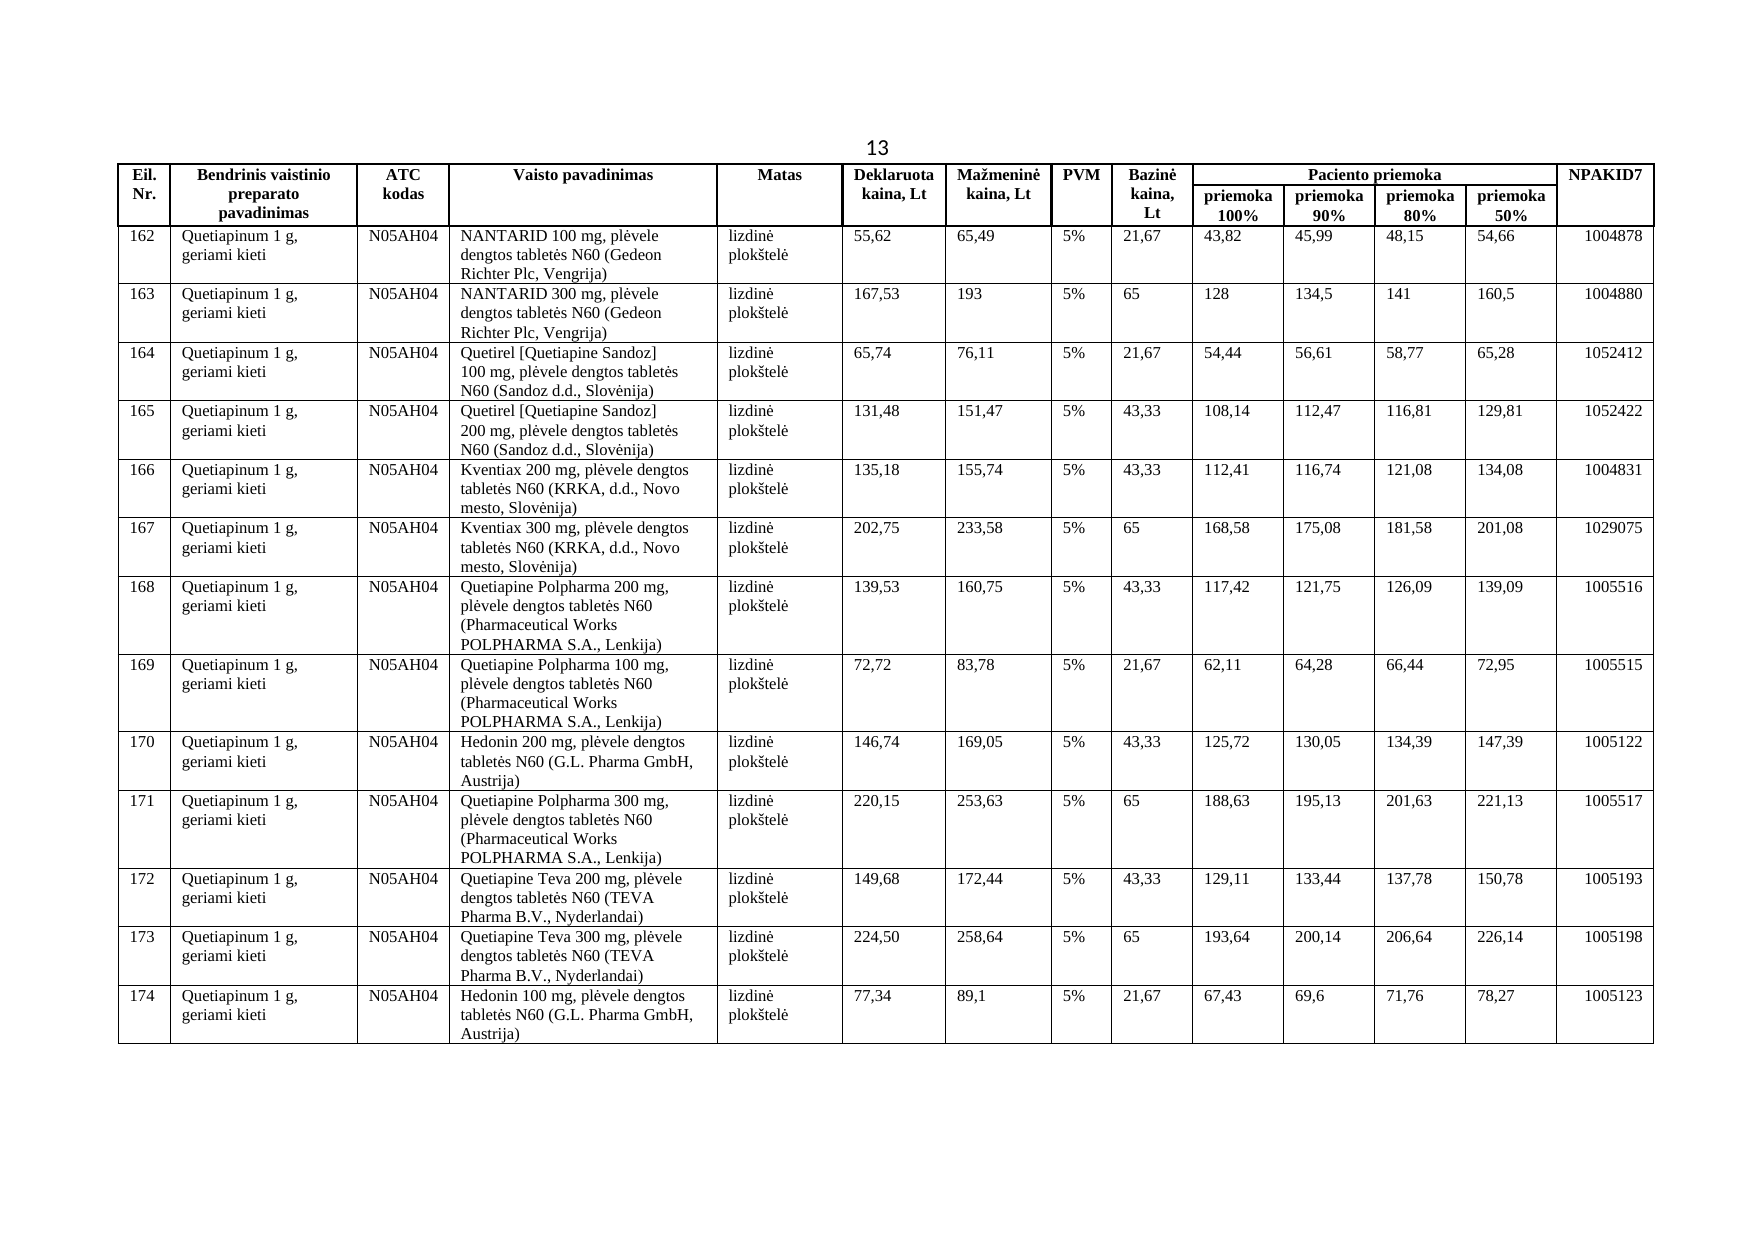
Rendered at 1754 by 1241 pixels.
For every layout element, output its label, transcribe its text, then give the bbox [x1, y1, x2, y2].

table_cell N05AH04 [358, 732, 449, 790]
table_cell 45,99 [1284, 227, 1374, 283]
table_cell NANTARID 100 mg, plėvele dengtos tabletės N60 (Gedeon Richter Plc, Vengrija) [450, 227, 717, 283]
table_cell Quetiapinum 1 g, geriami kieti [171, 791, 357, 867]
table_header Mažmeninė kaina, Lt [947, 165, 1050, 224]
table_cell 66,44 [1375, 655, 1465, 731]
table_cell 72,95 [1466, 655, 1556, 731]
table_cell N05AH04 [358, 284, 449, 342]
table_cell 129,81 [1466, 401, 1556, 459]
table_cell 168,58 [1193, 518, 1283, 576]
table_cell 116,81 [1375, 401, 1465, 459]
table_cell 55,62 [843, 227, 945, 283]
table_cell 171 [119, 791, 170, 867]
table_cell 135,18 [843, 460, 945, 517]
table_cell lizdinė plokštelė [718, 284, 842, 342]
table_cell 163 [119, 284, 170, 342]
table_header Eil. Nr. [119, 165, 169, 224]
table_cell N05AH04 [358, 227, 449, 283]
table_cell 5% [1052, 791, 1111, 867]
table_cell 172,44 [946, 869, 1051, 926]
table_cell N05AH04 [358, 655, 449, 731]
table_cell 133,44 [1284, 869, 1374, 926]
table_cell 1005515 [1557, 655, 1653, 731]
table_cell N05AH04 [358, 986, 449, 1043]
table_cell 173 [119, 927, 170, 984]
table_cell 1004878 [1557, 227, 1653, 283]
table_cell 121,08 [1375, 460, 1465, 517]
table_cell Quetiapinum 1 g, geriami kieti [171, 284, 357, 342]
table_cell 72,72 [843, 655, 945, 731]
table_cell 131,48 [843, 401, 945, 459]
table_cell 43,33 [1112, 577, 1192, 653]
table_cell 258,64 [946, 927, 1051, 984]
table_cell Quetiapinum 1 g, geriami kieti [171, 869, 357, 926]
table_cell 5% [1052, 927, 1111, 984]
table_cell Hedonin 100 mg, plėvele dengtos tabletės N60 (G.L. Pharma GmbH, Austrija) [450, 986, 717, 1043]
table_cell 151,47 [946, 401, 1051, 459]
table_cell 54,66 [1466, 227, 1556, 283]
table_cell 134,39 [1375, 732, 1465, 790]
table_cell 160,5 [1466, 284, 1556, 342]
table_cell 78,27 [1466, 986, 1556, 1043]
table_cell Quetirel [Quetiapine Sandoz] 100 mg, plėvele dengtos tabletės N60 (Sandoz d.d., Slovėnija) [450, 343, 717, 400]
table_cell 220,15 [843, 791, 945, 867]
table_cell 54,44 [1193, 343, 1283, 400]
table_cell 147,39 [1466, 732, 1556, 790]
table_header Deklaruota kaina, Lt [844, 165, 945, 224]
table_cell 167,53 [843, 284, 945, 342]
table_cell Hedonin 200 mg, plėvele dengtos tabletės N60 (G.L. Pharma GmbH, Austrija) [450, 732, 717, 790]
table_cell Quetiapinum 1 g, geriami kieti [171, 460, 357, 517]
table_cell 117,42 [1193, 577, 1283, 653]
table_cell 130,05 [1284, 732, 1374, 790]
table_cell N05AH04 [358, 401, 449, 459]
table_cell 5% [1052, 577, 1111, 653]
table_cell 5% [1052, 518, 1111, 576]
table_cell lizdinė plokštelė [718, 986, 842, 1043]
table_cell 1004880 [1557, 284, 1653, 342]
table_cell 108,14 [1193, 401, 1283, 459]
table_cell 141 [1375, 284, 1465, 342]
table_cell priemoka 80% [1376, 186, 1465, 224]
table_cell 1005122 [1557, 732, 1653, 790]
table_cell 121,75 [1284, 577, 1374, 653]
table_cell Kventiax 200 mg, plėvele dengtos tabletės N60 (KRKA, d.d., Novo mesto, Slovėnija) [450, 460, 717, 517]
table_cell NANTARID 300 mg, plėvele dengtos tabletės N60 (Gedeon Richter Plc, Vengrija) [450, 284, 717, 342]
table_cell 1005193 [1557, 869, 1653, 926]
table_cell lizdinė plokštelė [718, 518, 842, 576]
table_cell 206,64 [1375, 927, 1465, 984]
table_cell 71,76 [1375, 986, 1465, 1043]
table_cell 5% [1052, 401, 1111, 459]
table_cell 116,74 [1284, 460, 1374, 517]
table_cell Quetiapine Polpharma 300 mg, plėvele dengtos tabletės N60 (Pharmaceutical Works POLPHARMA S.A., Lenkija) [450, 791, 717, 867]
table_cell 134,08 [1466, 460, 1556, 517]
table_cell Quetiapinum 1 g, geriami kieti [171, 927, 357, 984]
table_cell 1005123 [1557, 986, 1653, 1043]
table_cell 65 [1112, 791, 1192, 867]
table_cell 174 [119, 986, 170, 1043]
table_cell N05AH04 [358, 518, 449, 576]
table_cell 43,33 [1112, 401, 1192, 459]
table_cell 193,64 [1193, 927, 1283, 984]
table_header Bazinė kaina, Lt [1113, 165, 1192, 224]
table_cell 83,78 [946, 655, 1051, 731]
table_cell 226,14 [1466, 927, 1556, 984]
table_cell 162 [119, 227, 170, 283]
table_cell 172 [119, 869, 170, 926]
table_cell 89,1 [946, 986, 1051, 1043]
table_cell Quetiapinum 1 g, geriami kieti [171, 401, 357, 459]
table_cell 65,49 [946, 227, 1051, 283]
table_cell 201,63 [1375, 791, 1465, 867]
table_cell Quetiapinum 1 g, geriami kieti [171, 518, 357, 576]
table_cell 155,74 [946, 460, 1051, 517]
table_cell 65,74 [843, 343, 945, 400]
table_cell 233,58 [946, 518, 1051, 576]
table_cell 125,72 [1193, 732, 1283, 790]
table_cell lizdinė plokštelė [718, 869, 842, 926]
table_cell 69,6 [1284, 986, 1374, 1043]
table_cell 21,67 [1112, 227, 1192, 283]
table_cell 193 [946, 284, 1051, 342]
table_cell 48,15 [1375, 227, 1465, 283]
table_cell 1005198 [1557, 927, 1653, 984]
table_cell lizdinė plokštelė [718, 732, 842, 790]
table_cell 43,33 [1112, 869, 1192, 926]
table_cell 1052422 [1557, 401, 1653, 459]
table_cell 21,67 [1112, 343, 1192, 400]
table_cell 77,34 [843, 986, 945, 1043]
table_cell 168 [119, 577, 170, 653]
table_cell lizdinė plokštelė [718, 927, 842, 984]
table_cell lizdinė plokštelė [718, 791, 842, 867]
table_header Bendrinis vaistinio preparato pavadinimas [171, 165, 356, 224]
table_cell Quetiapine Teva 200 mg, plėvele dengtos tabletės N60 (TEVA Pharma B.V., Nyderlandai) [450, 869, 717, 926]
table_cell 175,08 [1284, 518, 1374, 576]
table_cell 56,61 [1284, 343, 1374, 400]
table_cell 21,67 [1112, 655, 1192, 731]
table_cell lizdinė plokštelė [718, 577, 842, 653]
table_cell 43,33 [1112, 460, 1192, 517]
table_cell 67,43 [1193, 986, 1283, 1043]
table_cell 139,09 [1466, 577, 1556, 653]
table_cell 5% [1052, 343, 1111, 400]
table_cell Quetiapinum 1 g, geriami kieti [171, 986, 357, 1043]
table_cell N05AH04 [358, 577, 449, 653]
table_cell 167 [119, 518, 170, 576]
table_cell 137,78 [1375, 869, 1465, 926]
table_cell 5% [1052, 460, 1111, 517]
table_cell lizdinė plokštelė [718, 401, 842, 459]
table_cell 5% [1052, 655, 1111, 731]
table_cell 21,67 [1112, 986, 1192, 1043]
table_cell 200,14 [1284, 927, 1374, 984]
table_cell 169 [119, 655, 170, 731]
table_cell 160,75 [946, 577, 1051, 653]
table_cell lizdinė plokštelė [718, 227, 842, 283]
table_cell 62,11 [1193, 655, 1283, 731]
table_cell 65 [1112, 284, 1192, 342]
table_cell 128 [1193, 284, 1283, 342]
table_cell Quetirel [Quetiapine Sandoz] 200 mg, plėvele dengtos tabletės N60 (Sandoz d.d., Slovėnija) [450, 401, 717, 459]
table_cell 1005517 [1557, 791, 1653, 867]
table_cell 188,63 [1193, 791, 1283, 867]
table_cell N05AH04 [358, 343, 449, 400]
table_cell 65,28 [1466, 343, 1556, 400]
table_cell 1052412 [1557, 343, 1653, 400]
table_cell N05AH04 [358, 791, 449, 867]
table_cell 1029075 [1557, 518, 1653, 576]
table_cell 58,77 [1375, 343, 1465, 400]
table_cell 202,75 [843, 518, 945, 576]
table_cell N05AH04 [358, 460, 449, 517]
table_cell 170 [119, 732, 170, 790]
table_header Paciento priemoka [1194, 165, 1556, 184]
table_header Vaisto pavadinimas [450, 165, 716, 224]
table_cell 112,41 [1193, 460, 1283, 517]
table_cell 149,68 [843, 869, 945, 926]
table_cell N05AH04 [358, 927, 449, 984]
table_cell Quetiapinum 1 g, geriami kieti [171, 732, 357, 790]
table_cell 146,74 [843, 732, 945, 790]
table_cell 64,28 [1284, 655, 1374, 731]
table_cell 126,09 [1375, 577, 1465, 653]
table_cell 129,11 [1193, 869, 1283, 926]
table_cell 221,13 [1466, 791, 1556, 867]
table_cell 1005516 [1557, 577, 1653, 653]
table_cell 201,08 [1466, 518, 1556, 576]
table_cell 5% [1052, 227, 1111, 283]
table_cell 5% [1052, 284, 1111, 342]
table_cell 43,33 [1112, 732, 1192, 790]
table_cell 76,11 [946, 343, 1051, 400]
table_cell 165 [119, 401, 170, 459]
table_cell 195,13 [1284, 791, 1374, 867]
table_cell priemoka 90% [1285, 186, 1374, 224]
table_cell lizdinė plokštelė [718, 343, 842, 400]
table_cell 5% [1052, 986, 1111, 1043]
table_cell 164 [119, 343, 170, 400]
table_cell 253,63 [946, 791, 1051, 867]
table_cell Quetiapinum 1 g, geriami kieti [171, 577, 357, 653]
table_header ATC kodas [358, 165, 448, 224]
table_cell 224,50 [843, 927, 945, 984]
table_cell lizdinė plokštelė [718, 460, 842, 517]
table_cell 181,58 [1375, 518, 1465, 576]
table_cell 112,47 [1284, 401, 1374, 459]
table_cell Quetiapine Polpharma 200 mg, plėvele dengtos tabletės N60 (Pharmaceutical Works POLPHARMA S.A., Lenkija) [450, 577, 717, 653]
table_cell Quetiapinum 1 g, geriami kieti [171, 343, 357, 400]
table_cell 5% [1052, 732, 1111, 790]
table_cell priemoka 50% [1467, 186, 1556, 224]
table_cell Quetiapine Polpharma 100 mg, plėvele dengtos tabletės N60 (Pharmaceutical Works POLPHARMA S.A., Lenkija) [450, 655, 717, 731]
table_cell 43,82 [1193, 227, 1283, 283]
table_cell 1004831 [1557, 460, 1653, 517]
table_cell N05AH04 [358, 869, 449, 926]
table_cell Quetiapinum 1 g, geriami kieti [171, 227, 357, 283]
table_cell 169,05 [946, 732, 1051, 790]
table_cell 150,78 [1466, 869, 1556, 926]
table_header NPAKID7 [1558, 165, 1653, 224]
table_header Matas [718, 165, 841, 224]
table_cell 139,53 [843, 577, 945, 653]
table_cell priemoka 100% [1194, 186, 1283, 224]
table_header PVM [1053, 165, 1111, 224]
table_cell 166 [119, 460, 170, 517]
table_cell 5% [1052, 869, 1111, 926]
table_cell Quetiapinum 1 g, geriami kieti [171, 655, 357, 731]
table_cell Quetiapine Teva 300 mg, plėvele dengtos tabletės N60 (TEVA Pharma B.V., Nyderlandai) [450, 927, 717, 984]
table_cell 65 [1112, 518, 1192, 576]
table_cell lizdinė plokštelė [718, 655, 842, 731]
table_cell 65 [1112, 927, 1192, 984]
table_cell Kventiax 300 mg, plėvele dengtos tabletės N60 (KRKA, d.d., Novo mesto, Slovėnija) [450, 518, 717, 576]
table_cell 134,5 [1284, 284, 1374, 342]
